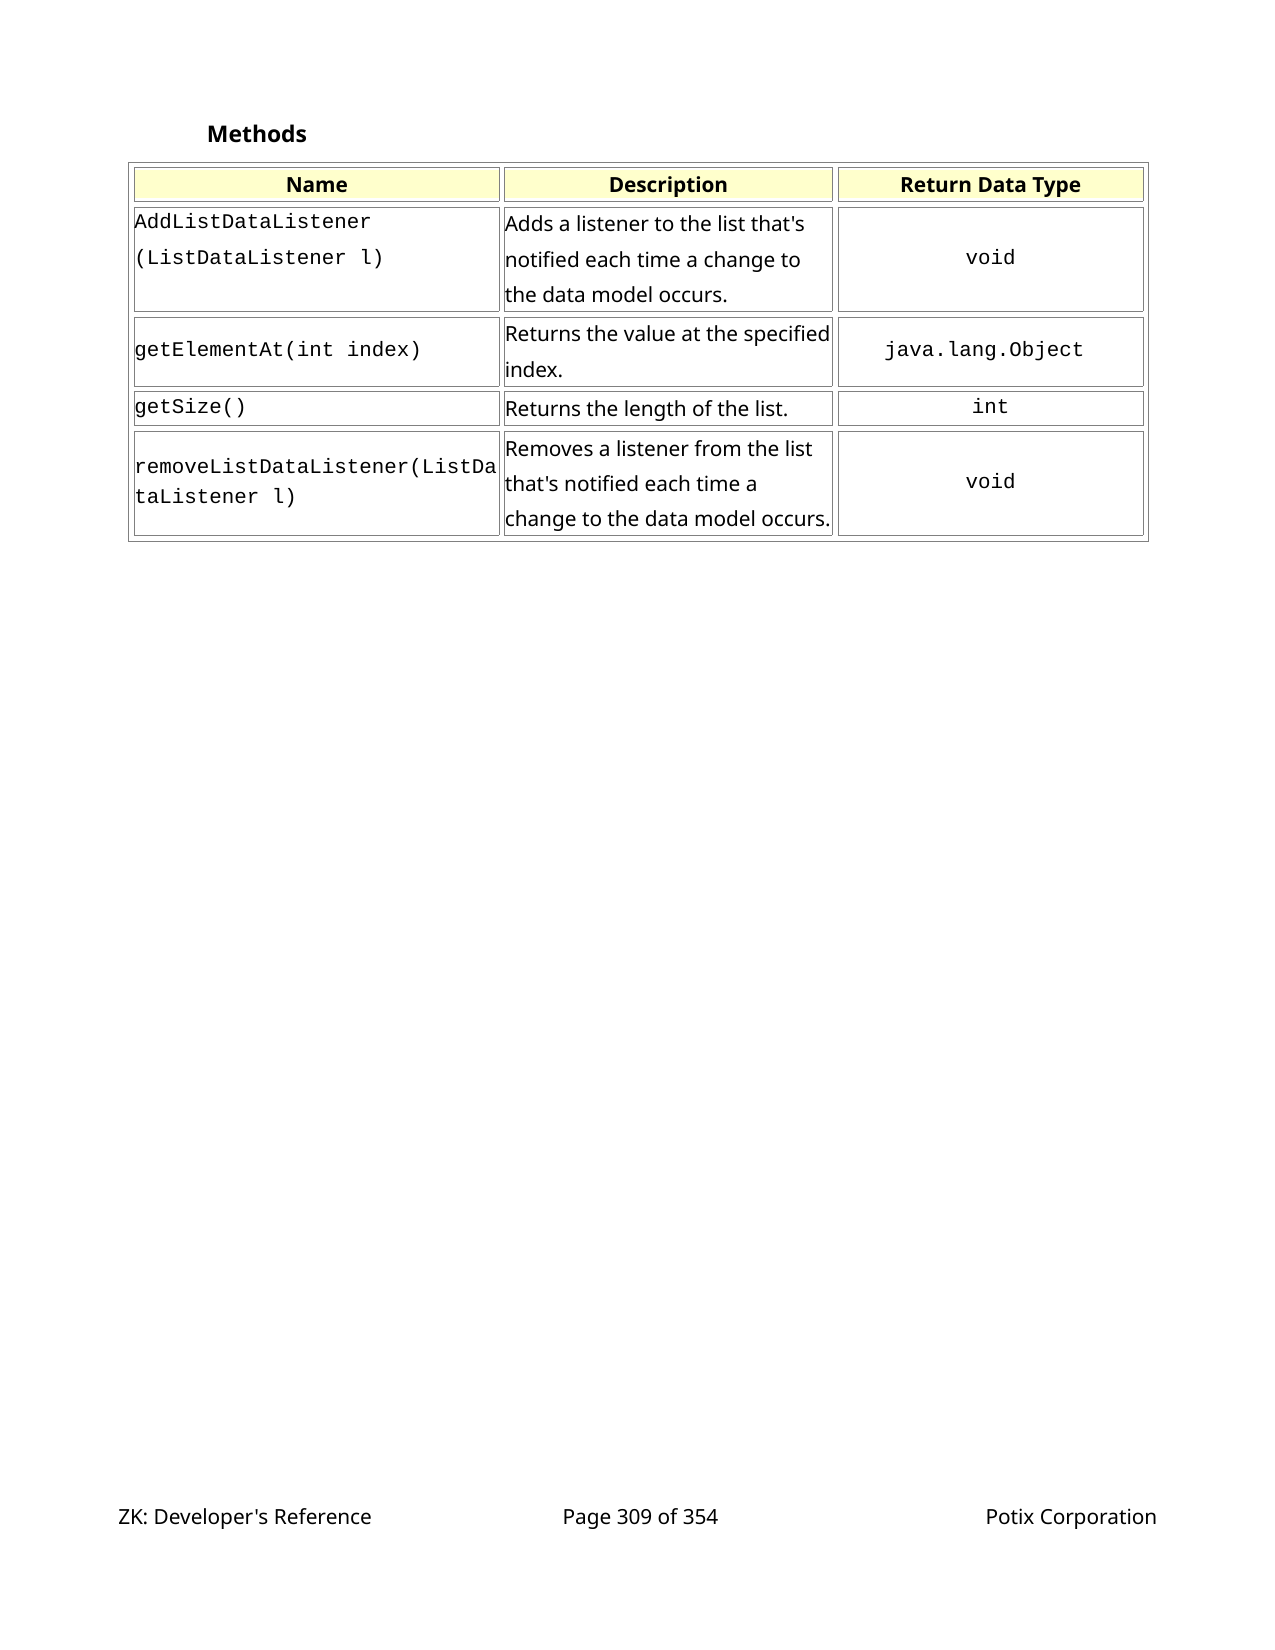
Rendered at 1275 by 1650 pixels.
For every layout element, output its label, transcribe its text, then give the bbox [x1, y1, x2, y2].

table_cell AddListDataListener (ListDataListener l) [131, 201, 502, 311]
table_cell Adds a listener to the list that's notified each time a change to the data model occurs. [502, 201, 835, 311]
table_cell int [835, 386, 1146, 425]
table_cell void [835, 201, 1146, 311]
table_header Return Data Type [835, 163, 1146, 201]
table_cell Removes a listener from the list that's notified each time a change to the data model occurs. [502, 425, 835, 535]
table_cell Returns the length of the list. [502, 386, 835, 425]
table_cell removeListDataListener(ListDataListener l) [131, 425, 502, 535]
table_cell java.lang.Object [835, 311, 1146, 386]
subtitle Methods [207, 118, 1157, 149]
table_header Name [131, 163, 502, 201]
table_cell void [835, 425, 1146, 535]
table_cell Returns the value at the specified index. [502, 311, 835, 386]
table_cell getElementAt(int index) [131, 311, 502, 386]
table_cell getSize() [131, 386, 502, 425]
table_header Description [502, 163, 835, 201]
